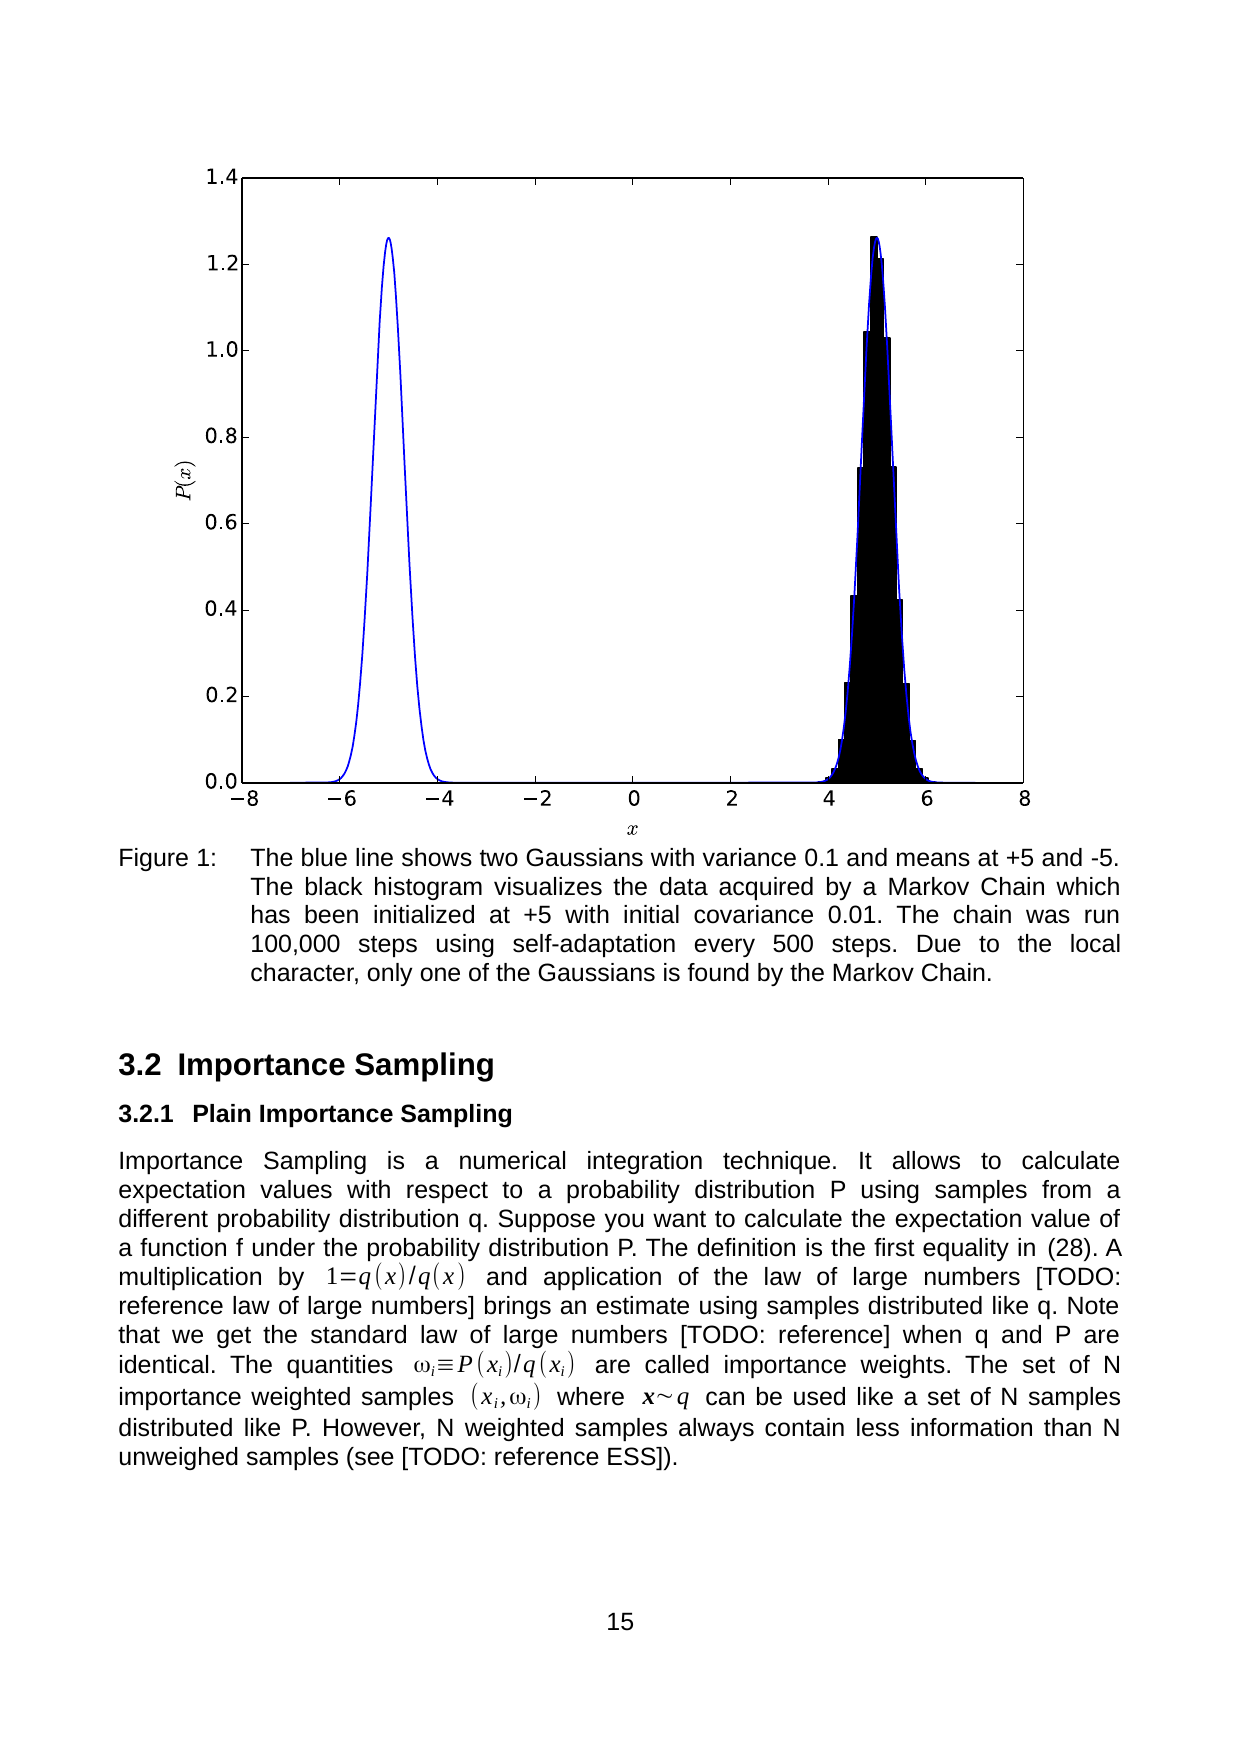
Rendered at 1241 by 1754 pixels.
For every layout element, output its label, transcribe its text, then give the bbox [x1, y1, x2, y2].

subtitle Plain Importance Sampling [118, 1099, 1122, 1128]
text Importance Sampling is a numerical integration technique. It allows to calculate expectation values with respect to a probability distribution P using samples from a different probability distribution q. Suppose you want to calculate the expectation value of a function f under the probability distribution P. The definition is the first equality in (28). A multiplication by and application of the law of large numbers [TODO: reference law of large numbers] brings an estimate using samples distributed like q. Note that we get the standard law of large numbers [TODO: reference] when q and P are identical. The quantities are called importance weights. The set of N importance weighted samples where can be used like a set of N samples distributed like P. However, N weighted samples always contain less information than N unweighed samples (see [TODO: reference ESS]). [118, 1146, 1122, 1470]
text Figure 1: The blue line shows two Gaussians with variance 0.1 and means at +5 and -5. The black histogram visualizes the data acquired by a Markov Chain which has been initialized at +5 with initial covariance 0.01. The chain was run 100,000 steps using self-adaptation every 500 steps. Due to the local character, only one of the Gaussians is found by the Markov Chain. [118, 118, 1122, 986]
subtitle Importance Sampling [118, 1046, 1122, 1081]
